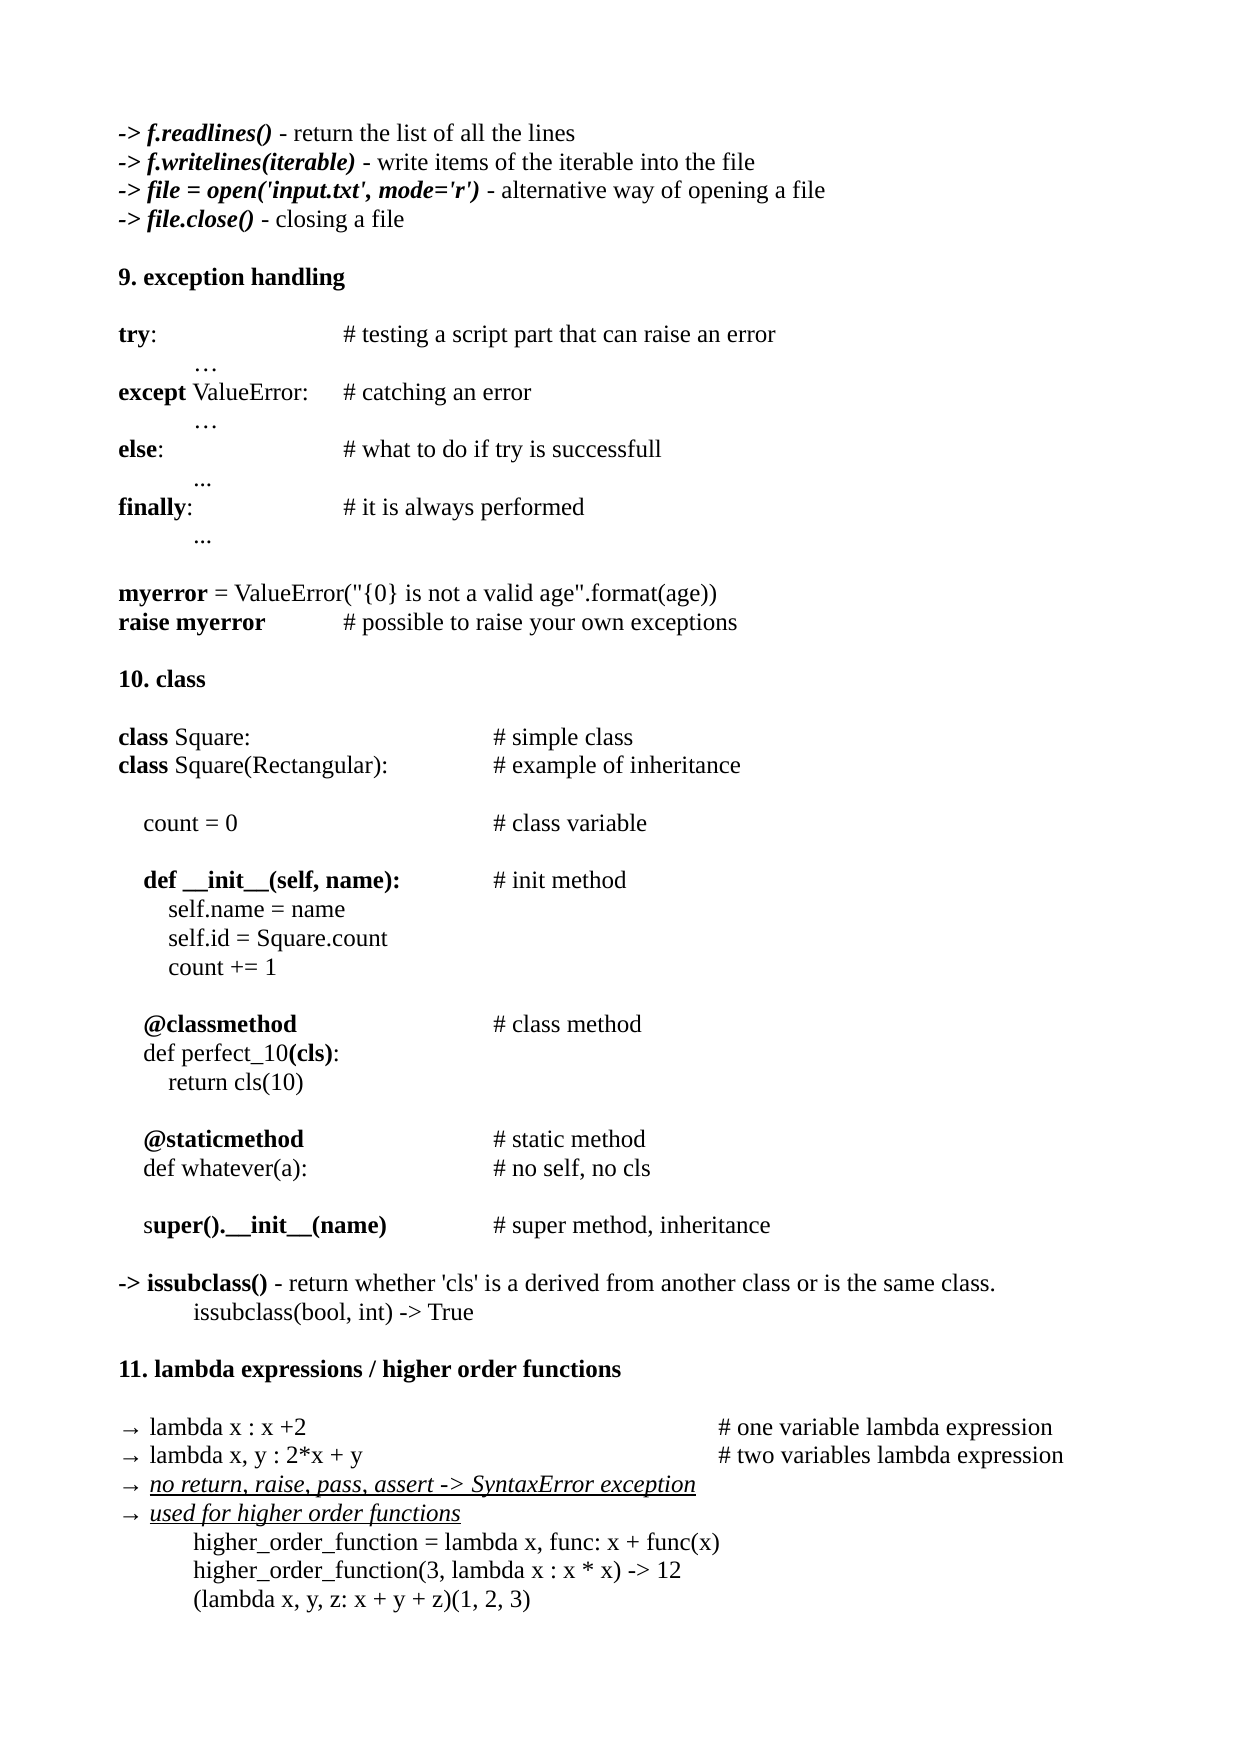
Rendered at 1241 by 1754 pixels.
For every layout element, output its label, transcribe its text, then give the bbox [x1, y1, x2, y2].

text -> file.close() - closing a file [118, 204, 1122, 233]
text → lambda x : x +2 # one variable lambda expression [118, 1412, 1122, 1441]
text ... [118, 463, 1122, 492]
text -> f.readlines() - return the list of all the lines [118, 118, 1122, 147]
text def perfect_10(cls): [118, 1038, 1122, 1067]
text finally: # it is always performed [118, 492, 1122, 521]
text … [118, 348, 1122, 377]
text return cls(10) [118, 1067, 1122, 1096]
text raise myerror # possible to raise your own exceptions [118, 607, 1122, 636]
text → no return, raise, pass, assert -> SyntaxError exception [118, 1469, 1122, 1498]
text -> issubclass() - return whether 'cls' is a derived from another class or is the same class. [118, 1268, 1122, 1297]
text try: # testing a script part that can raise an error [118, 319, 1122, 348]
text def whatever(a): # no self, no cls [118, 1153, 1122, 1182]
text count += 1 [118, 952, 1122, 981]
text 10. class [118, 664, 1122, 693]
text @staticmethod # static method [118, 1124, 1122, 1153]
text class Square(Rectangular): # example of inheritance [118, 751, 1122, 779]
text def __init__(self, name): # init method [118, 866, 1122, 894]
text issubclass(bool, int) -> True [118, 1297, 1122, 1326]
text … [118, 406, 1122, 434]
text → used for higher order functions [118, 1498, 1122, 1527]
text else: # what to do if try is successfull [118, 434, 1122, 463]
text -> file = open('input.txt', mode='r') - alternative way of opening a file [118, 176, 1122, 204]
text -> f.writelines(iterable) - write items of the iterable into the file [118, 147, 1122, 176]
text class Square: # simple class [118, 722, 1122, 751]
text 11. lambda expressions / higher order functions [118, 1354, 1122, 1383]
text (lambda x, y, z: x + y + z)(1, 2, 3) [118, 1584, 1122, 1613]
text count = 0 # class variable [118, 808, 1122, 837]
text @classmethod # class method [118, 1009, 1122, 1038]
text super().__init__(name) # super method, inheritance [118, 1211, 1122, 1239]
text 9. exception handling [118, 262, 1122, 291]
text → lambda x, y : 2*x + y # two variables lambda expression [118, 1441, 1122, 1469]
text self.name = name [118, 894, 1122, 923]
text ... [118, 521, 1122, 549]
text except ValueError: # catching an error [118, 377, 1122, 406]
text higher_order_function = lambda x, func: x + func(x) [118, 1527, 1122, 1556]
text self.id = Square.count [118, 923, 1122, 952]
text myerror = ValueError("{0} is not a valid age".format(age)) [118, 578, 1122, 607]
text higher_order_function(3, lambda x : x * x) -> 12 [118, 1556, 1122, 1584]
